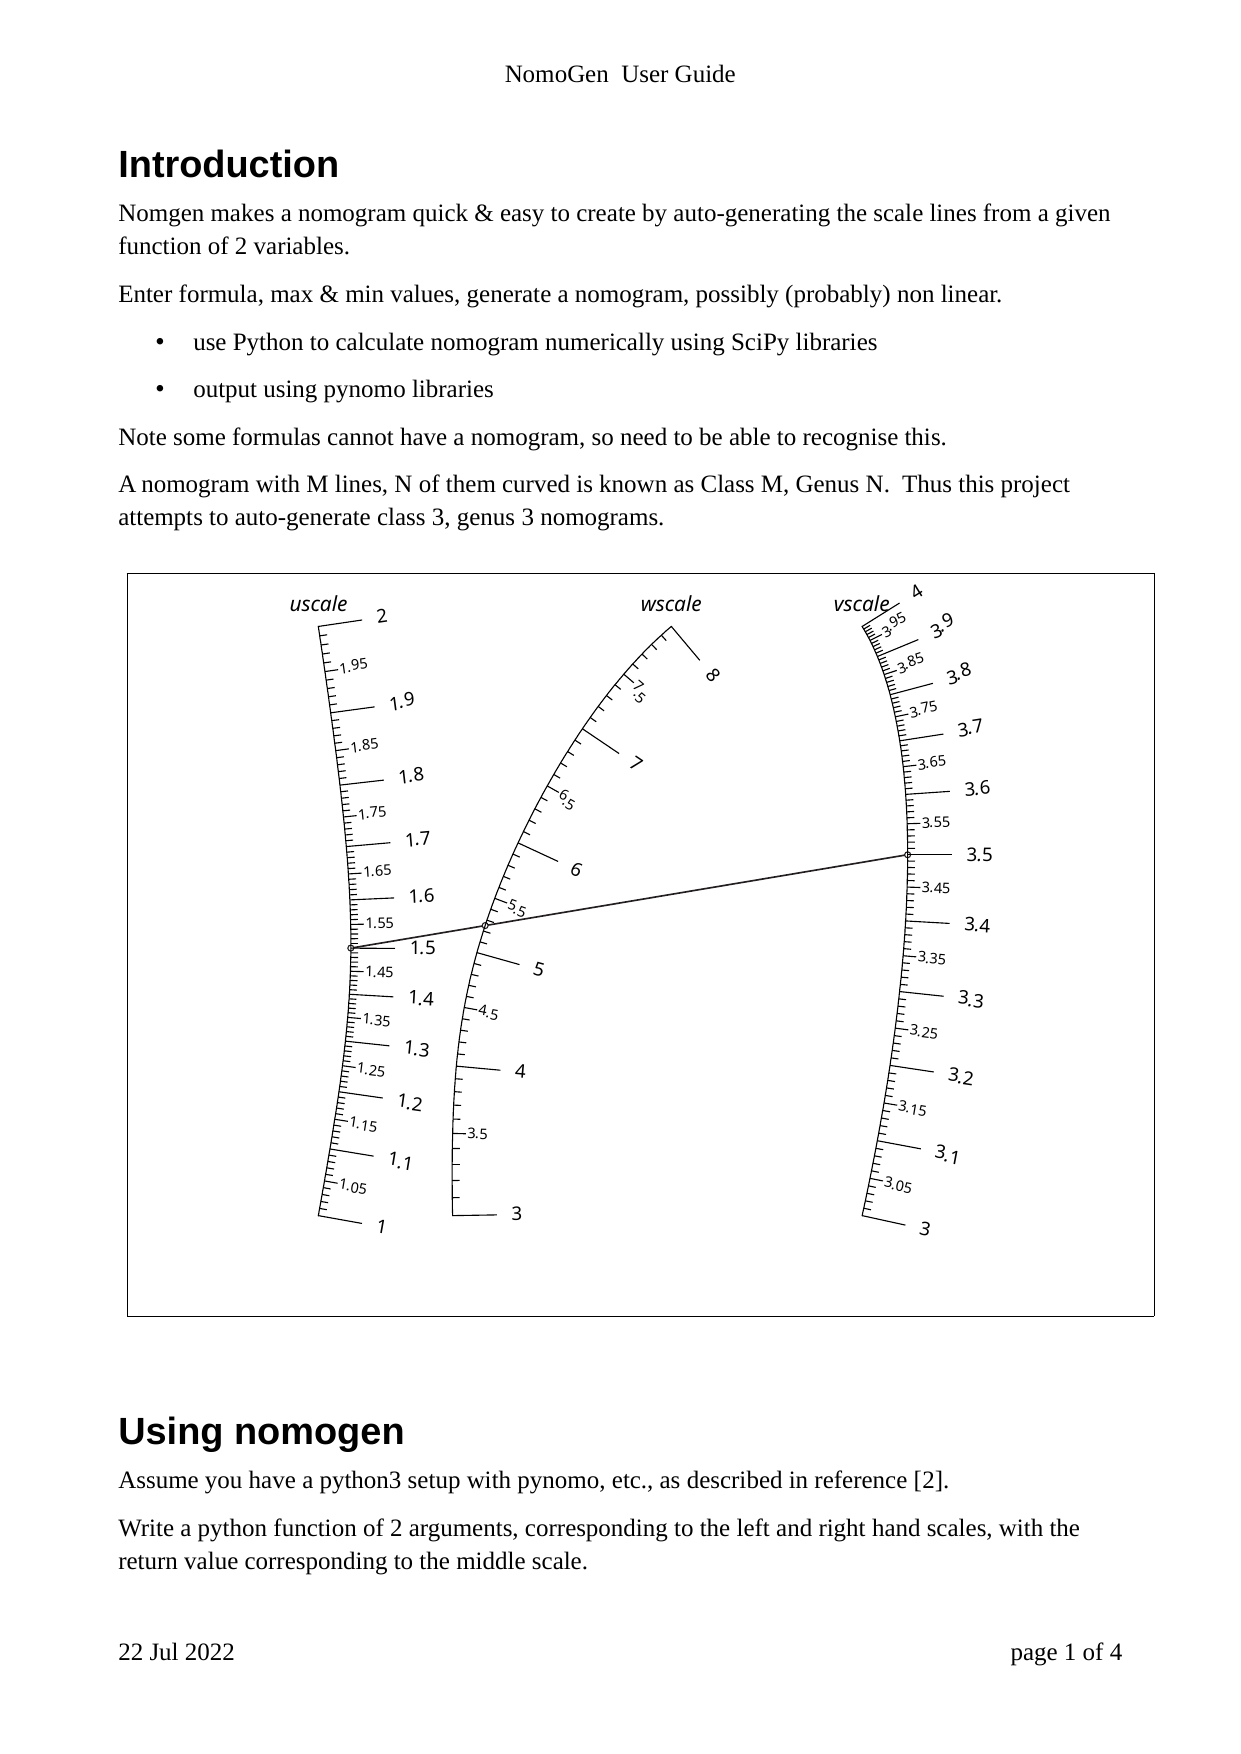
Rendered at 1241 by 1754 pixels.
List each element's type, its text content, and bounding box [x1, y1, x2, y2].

text Nomgen makes a nomogram quick & easy to create by auto-generating the scale lines from a given function of 2 variables. [118, 198, 1122, 260]
subtitle Using nomogen [118, 1409, 1122, 1453]
text A nomogram with M lines, N of them curved is known as Class M, Genus N. Thus this project attempts to auto-generate class 3, genus 3 nomograms. [118, 469, 1122, 531]
text Note some formulas cannot have a nomogram, so need to be able to recognise this. [118, 422, 1122, 451]
list use Python to calculate nomogram numerically using SciPy libraries [156, 327, 1122, 355]
text Write a python function of 2 arguments, corresponding to the left and right hand scales, with the return value corresponding to the middle scale. [118, 1513, 1122, 1574]
text Enter formula, max & min values, generate a nomogram, possibly (probably) non linear. [118, 279, 1122, 308]
list output using pynomo libraries [156, 374, 1122, 403]
text Assume you have a python3 setup with pynomo, etc., as described in reference [2.]. [118, 1465, 1122, 1494]
subtitle Introduction [118, 142, 1122, 186]
